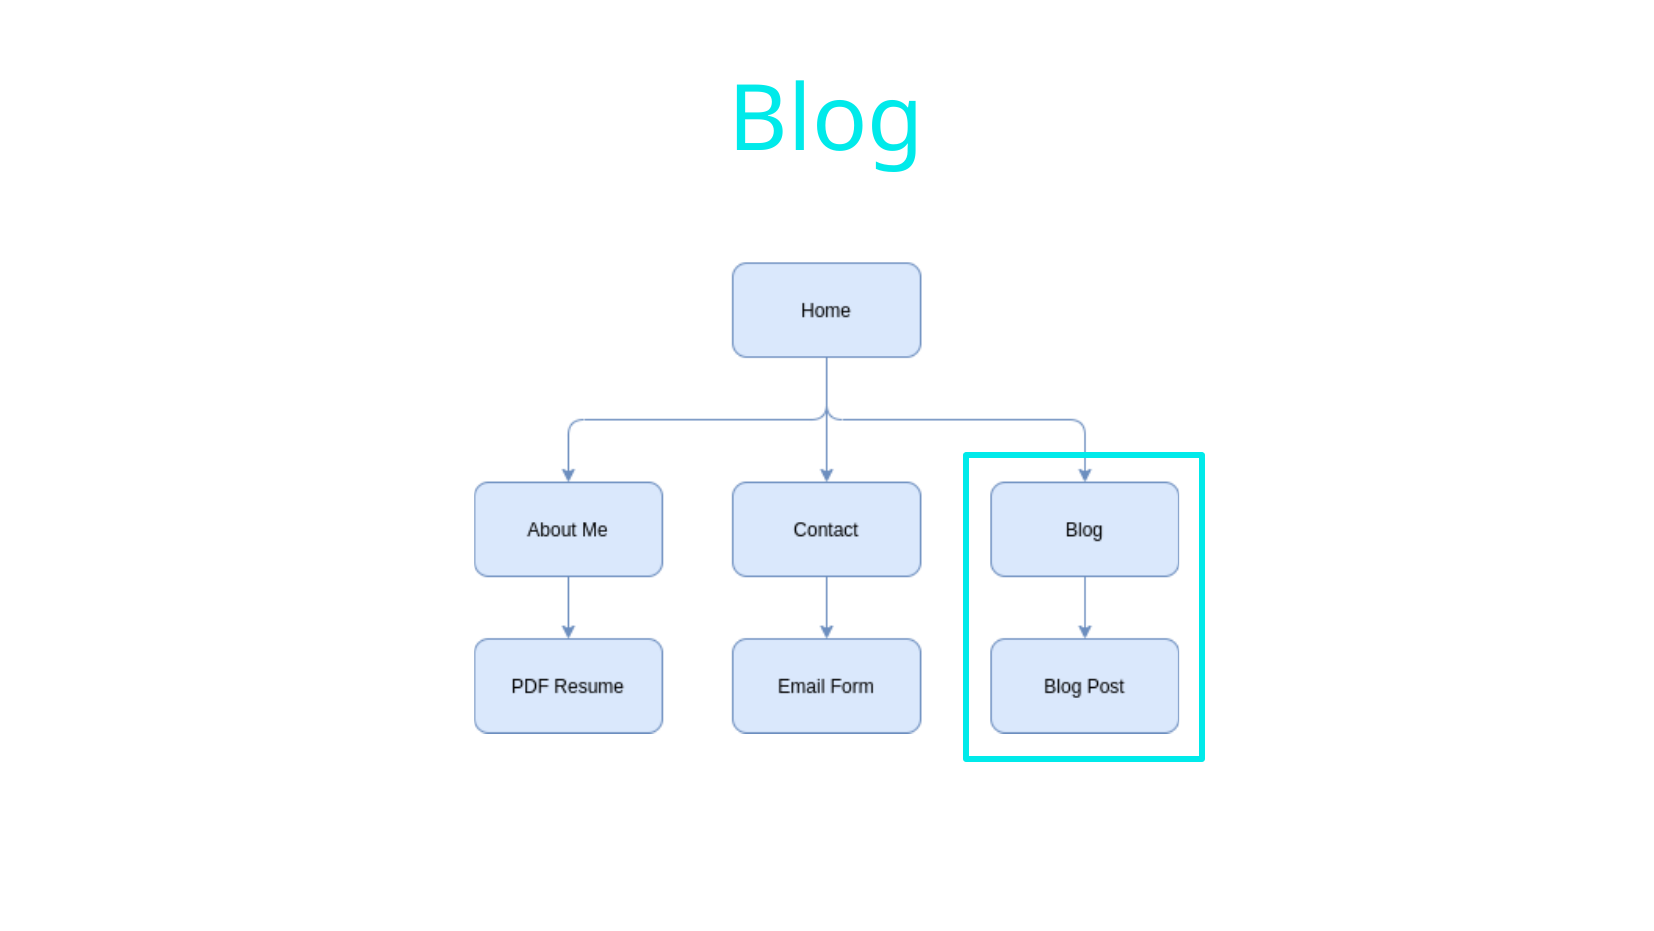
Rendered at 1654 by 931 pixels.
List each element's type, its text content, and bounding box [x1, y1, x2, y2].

picture [474, 248, 1180, 734]
picture [969, 458, 1180, 734]
title Blog [82, 37, 1571, 193]
